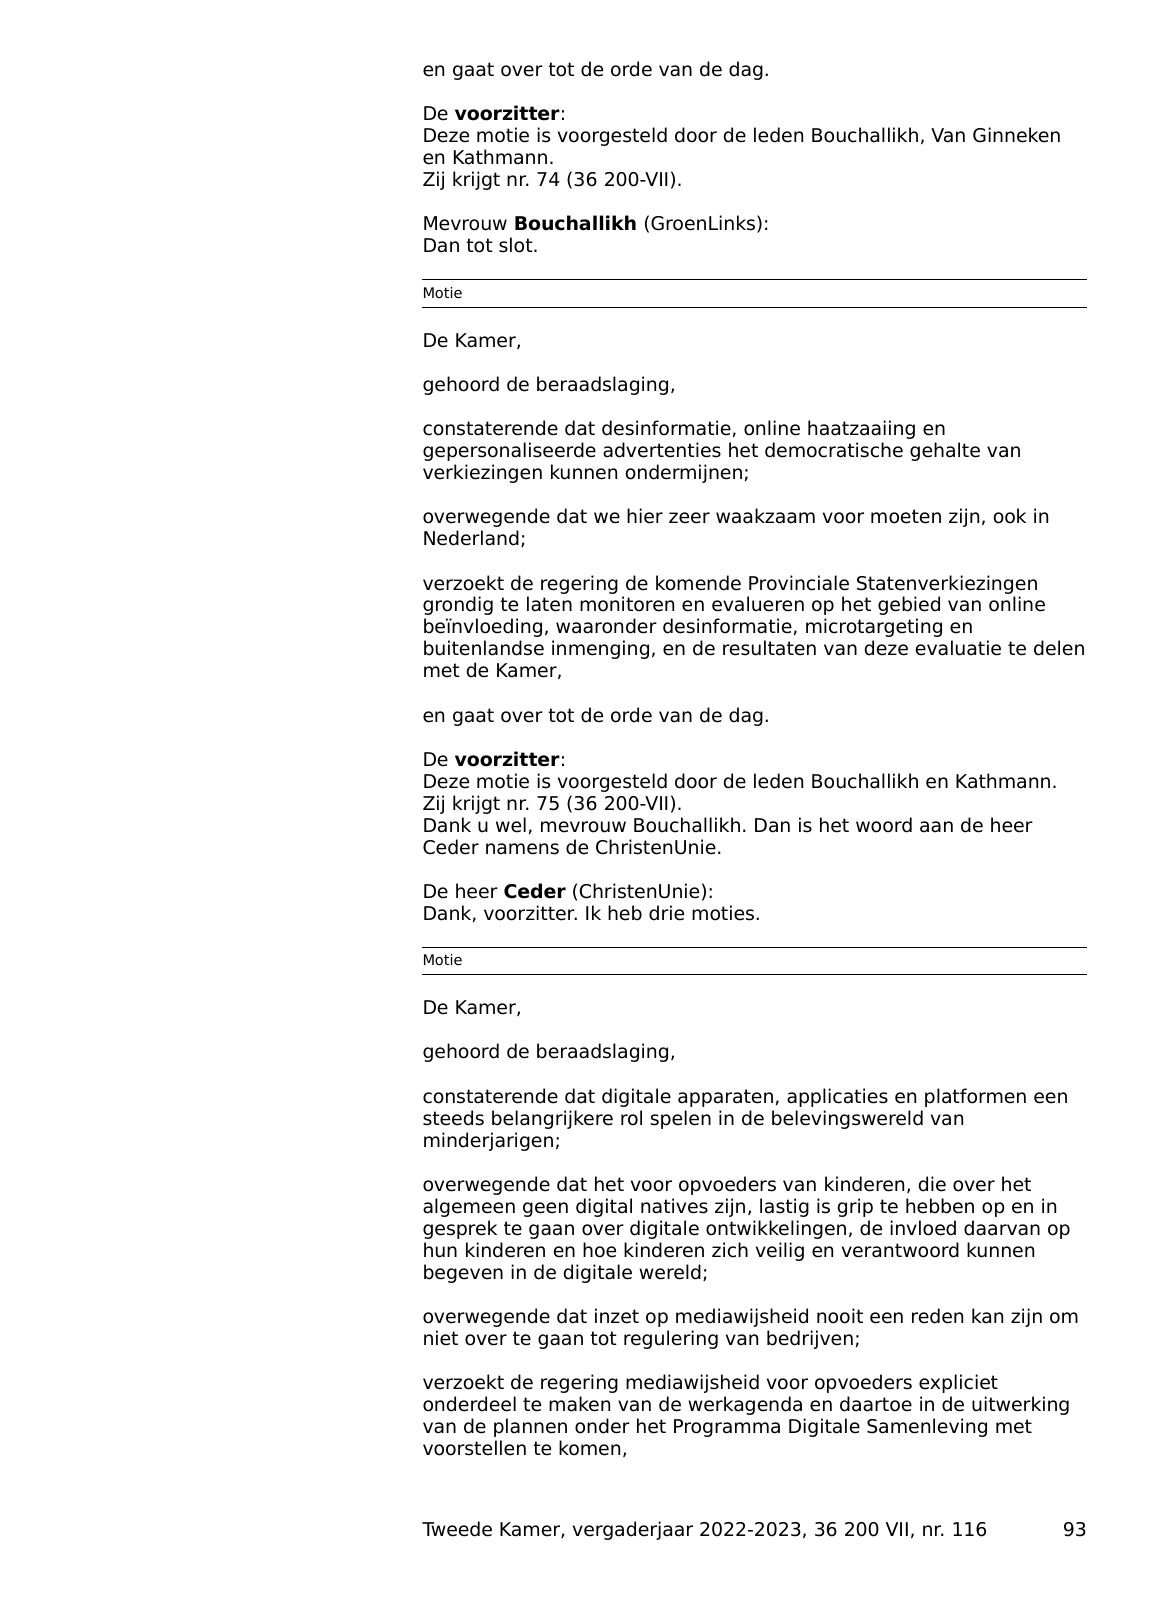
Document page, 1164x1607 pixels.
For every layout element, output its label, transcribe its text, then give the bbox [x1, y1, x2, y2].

text De Kamer, [422, 330, 1087, 352]
text Dan tot slot. [422, 235, 1087, 257]
table_header Motie [422, 948, 1087, 974]
text De heer Ceder (ChristenUnie): [422, 881, 1087, 903]
text overwegende dat het voor opvoeders van kinderen, die over het algemeen geen digital natives zijn, lastig is grip te hebben op en in gesprek te gaan over digitale ontwikkelingen, de invloed daarvan op hun kinderen en hoe kinderen zich veilig en verantwoord kunnen begeven in de digitale wereld; [422, 1174, 1087, 1283]
table_header Motie [422, 280, 1087, 307]
text Deze motie is voorgesteld door de leden Bouchallikh en Kathmann. [422, 771, 1087, 793]
text Dank, voorzitter. Ik heb drie moties. [422, 903, 1087, 925]
text Zij krijgt nr. 74 (36 200-VII). [422, 169, 1087, 191]
text gehoord de beraadslaging, [422, 374, 1087, 396]
text Mevrouw Bouchallikh (GroenLinks): [422, 213, 1087, 235]
text en gaat over tot de orde van de dag. [422, 704, 1087, 726]
text De voorzitter: [422, 103, 1087, 125]
text constaterende dat digitale apparaten, applicaties en platformen een steeds belangrijkere rol spelen in de belevingswereld van minderjarigen; [422, 1086, 1087, 1151]
text gehoord de beraadslaging, [422, 1041, 1087, 1063]
text De Kamer, [422, 997, 1087, 1019]
text verzoekt de regering de komende Provinciale Statenverkiezingen grondig te laten monitoren en evalueren op het gebied van online beïnvloeding, waaronder desinformatie, microtargeting en buitenlandse inmenging, en de resultaten van deze evaluatie te delen met de Kamer, [422, 572, 1087, 682]
text overwegende dat inzet op mediawijsheid nooit een reden kan zijn om niet over te gaan tot regulering van bedrijven; [422, 1306, 1087, 1350]
text Zij krijgt nr. 75 (36 200-VII). [422, 793, 1087, 814]
text constaterende dat desinformatie, online haatzaaiing en gepersonaliseerde advertenties het democratische gehalte van verkiezingen kunnen ondermijnen; [422, 418, 1087, 484]
text De voorzitter: [422, 749, 1087, 771]
text en gaat over tot de orde van de dag. [422, 59, 1087, 81]
text overwegende dat we hier zeer waakzaam voor moeten zijn, ook in Nederland; [422, 506, 1087, 550]
text verzoekt de regering mediawijsheid voor opvoeders expliciet onderdeel te maken van de werkagenda en daartoe in de uitwerking van de plannen onder het Programma Digitale Samenleving met voorstellen te komen, [422, 1372, 1087, 1460]
text Deze motie is voorgesteld door de leden Bouchallikh, Van Ginneken en Kathmann. [422, 125, 1087, 169]
text Dank u wel, mevrouw Bouchallikh. Dan is het woord aan de heer Ceder namens de ChristenUnie. [422, 814, 1087, 858]
